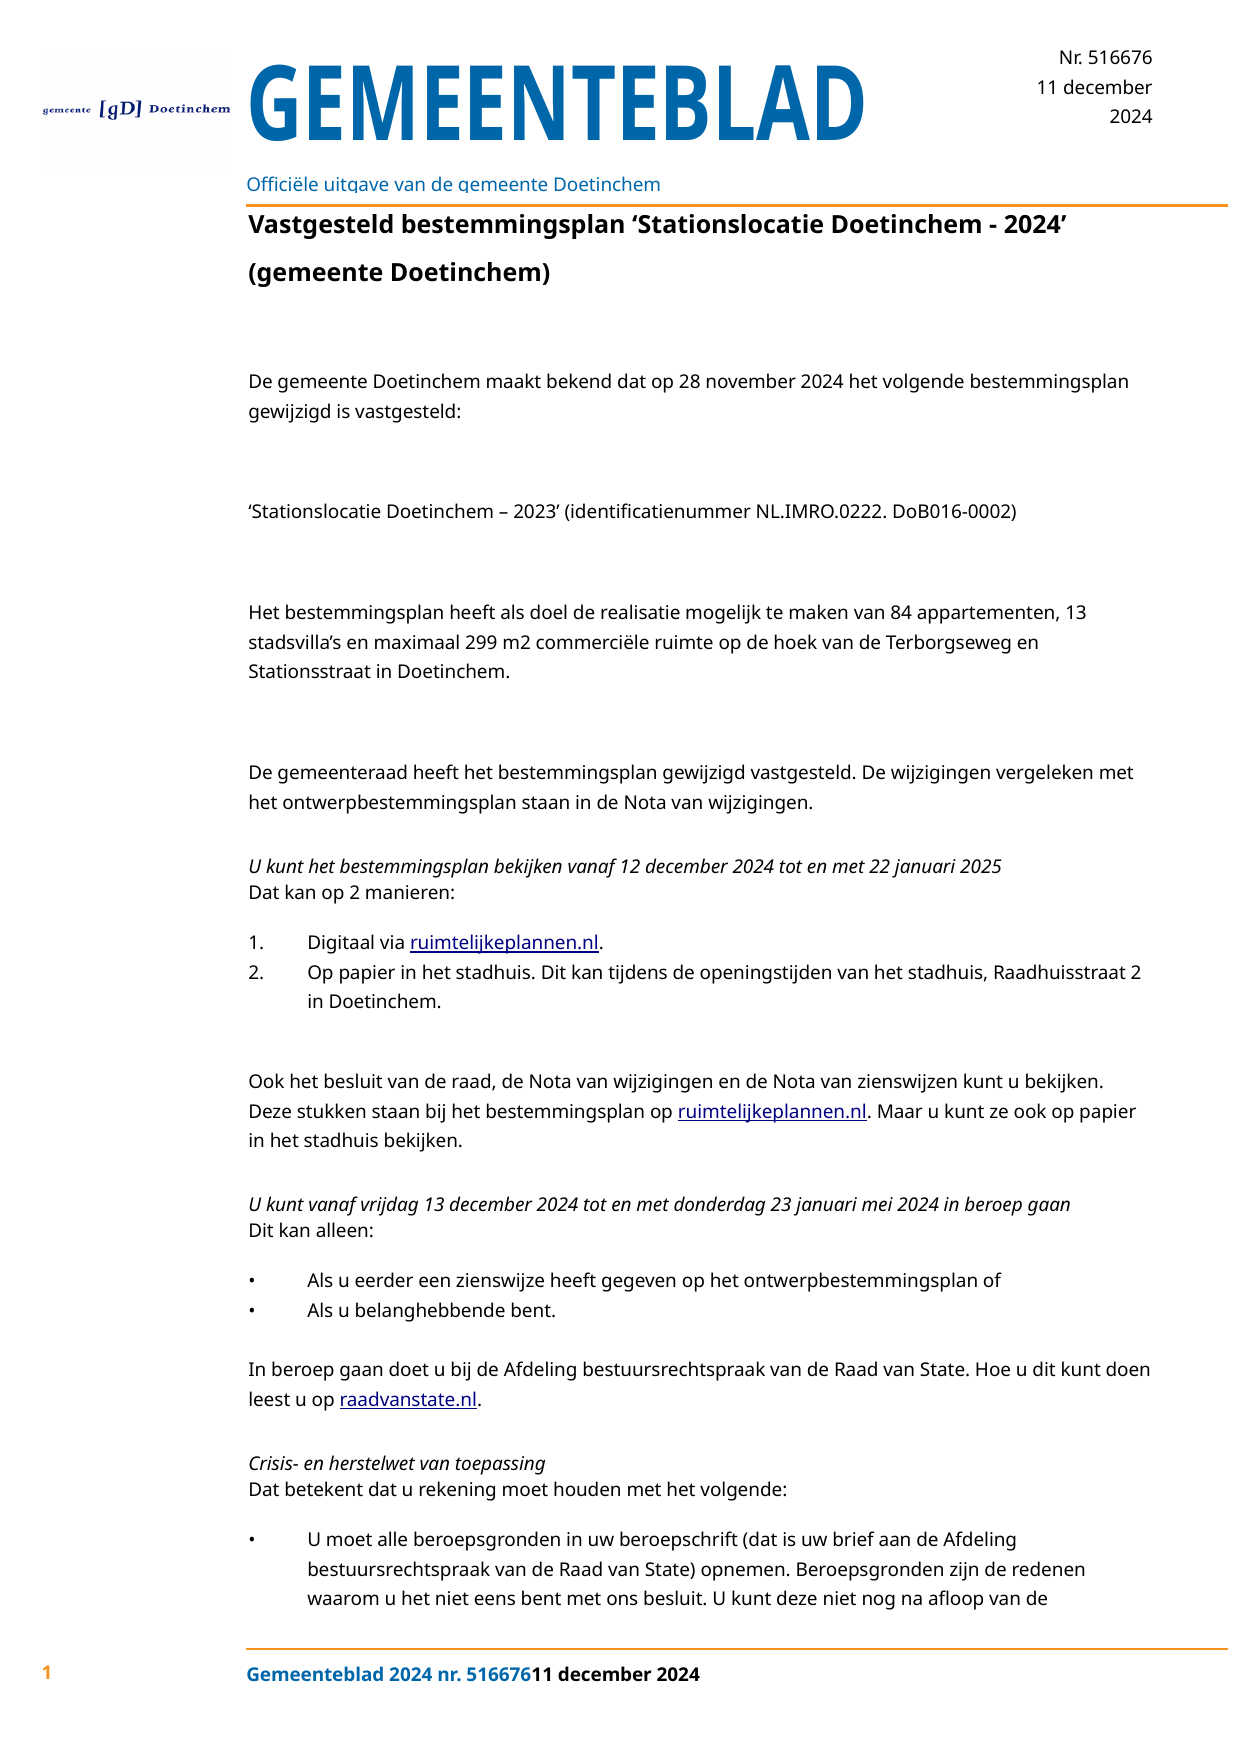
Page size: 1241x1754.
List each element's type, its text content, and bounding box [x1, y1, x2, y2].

text U kunt vanaf vrijdag 13 december 2024 tot en met donderdag 23 januari mei 2024 in beroep gaan [248, 1192, 1152, 1217]
list Digitaal via ruimtelijkeplannen.nl. [248, 929, 1152, 955]
text Ook het besluit van de raad, de Nota van wijzigingen en de Nota van zienswijzen kunt u bekijken. Deze stukken staan bij het bestemmingsplan op ruimtelijkeplannen.nl. Maar u kunt ze ook op papier in het stadhuis bekijken. [248, 1068, 1152, 1153]
list Als u eerder een zienswijze heeft gegeven op het ontwerpbestemmingsplan of [248, 1268, 1152, 1293]
text Dat betekent dat u rekening moet houden met het volgende: [248, 1476, 1152, 1501]
text Dat kan op 2 manieren: [248, 879, 1152, 904]
text De gemeenteraad heeft het bestemmingsplan gewijzigd vastgesteld. De wijzigingen vergeleken met het ontwerpbestemmingsplan staan in de Nota van wijzigingen. [248, 759, 1152, 815]
text Dit kan alleen: [248, 1217, 1152, 1243]
text Het bestemmingsplan heeft als doel de realisatie mogelijk te maken van 84 appartementen, 13 stadsvilla’s en maximaal 299 m2 commerciële ruimte op de hoek van de Terborgseweg en Stationsstraat in Doetinchem. [248, 599, 1152, 684]
text Crisis- en herstelwet van toepassing [248, 1450, 1152, 1476]
text In beroep gaan doet u bij de Afdeling bestuursrechtspraak van de Raad van State. Hoe u dit kunt doen leest u op raadvanstate.nl. [248, 1356, 1152, 1412]
list Als u belanghebbende bent. [248, 1297, 1152, 1323]
text Vastgesteld bestemmingsplan ‘Stationslocatie Doetinchem - 2024’ (gemeente Doetinchem) [248, 207, 1152, 288]
text U kunt het bestemmingsplan bekijken vanaf 12 december 2024 tot en met 22 januari 2025 [248, 853, 1152, 879]
text De gemeente Doetinchem maakt bekend dat op 28 november 2024 het volgende bestemmingsplan gewijzigd is vastgesteld: [248, 368, 1152, 424]
picture [41, 47, 231, 172]
text ‘Stationslocatie Doetinchem – 2023’ (identificatienummer NL.IMRO.0222. DoB016-0002) [248, 499, 1152, 524]
list U moet alle beroepsgronden in uw beroepschrift (dat is uw brief aan de Afdeling bestuursrechtspraak van de Raad van State) opnemen. Beroepsgronden zijn de redenen waarom u het niet eens bent met ons besluit. U kunt deze niet nog na afloop van de [248, 1526, 1152, 1611]
list Op papier in het stadhuis. Dit kan tijdens de openingstijden van het stadhuis, Raadhuisstraat 2 in Doetinchem. [248, 959, 1152, 1014]
